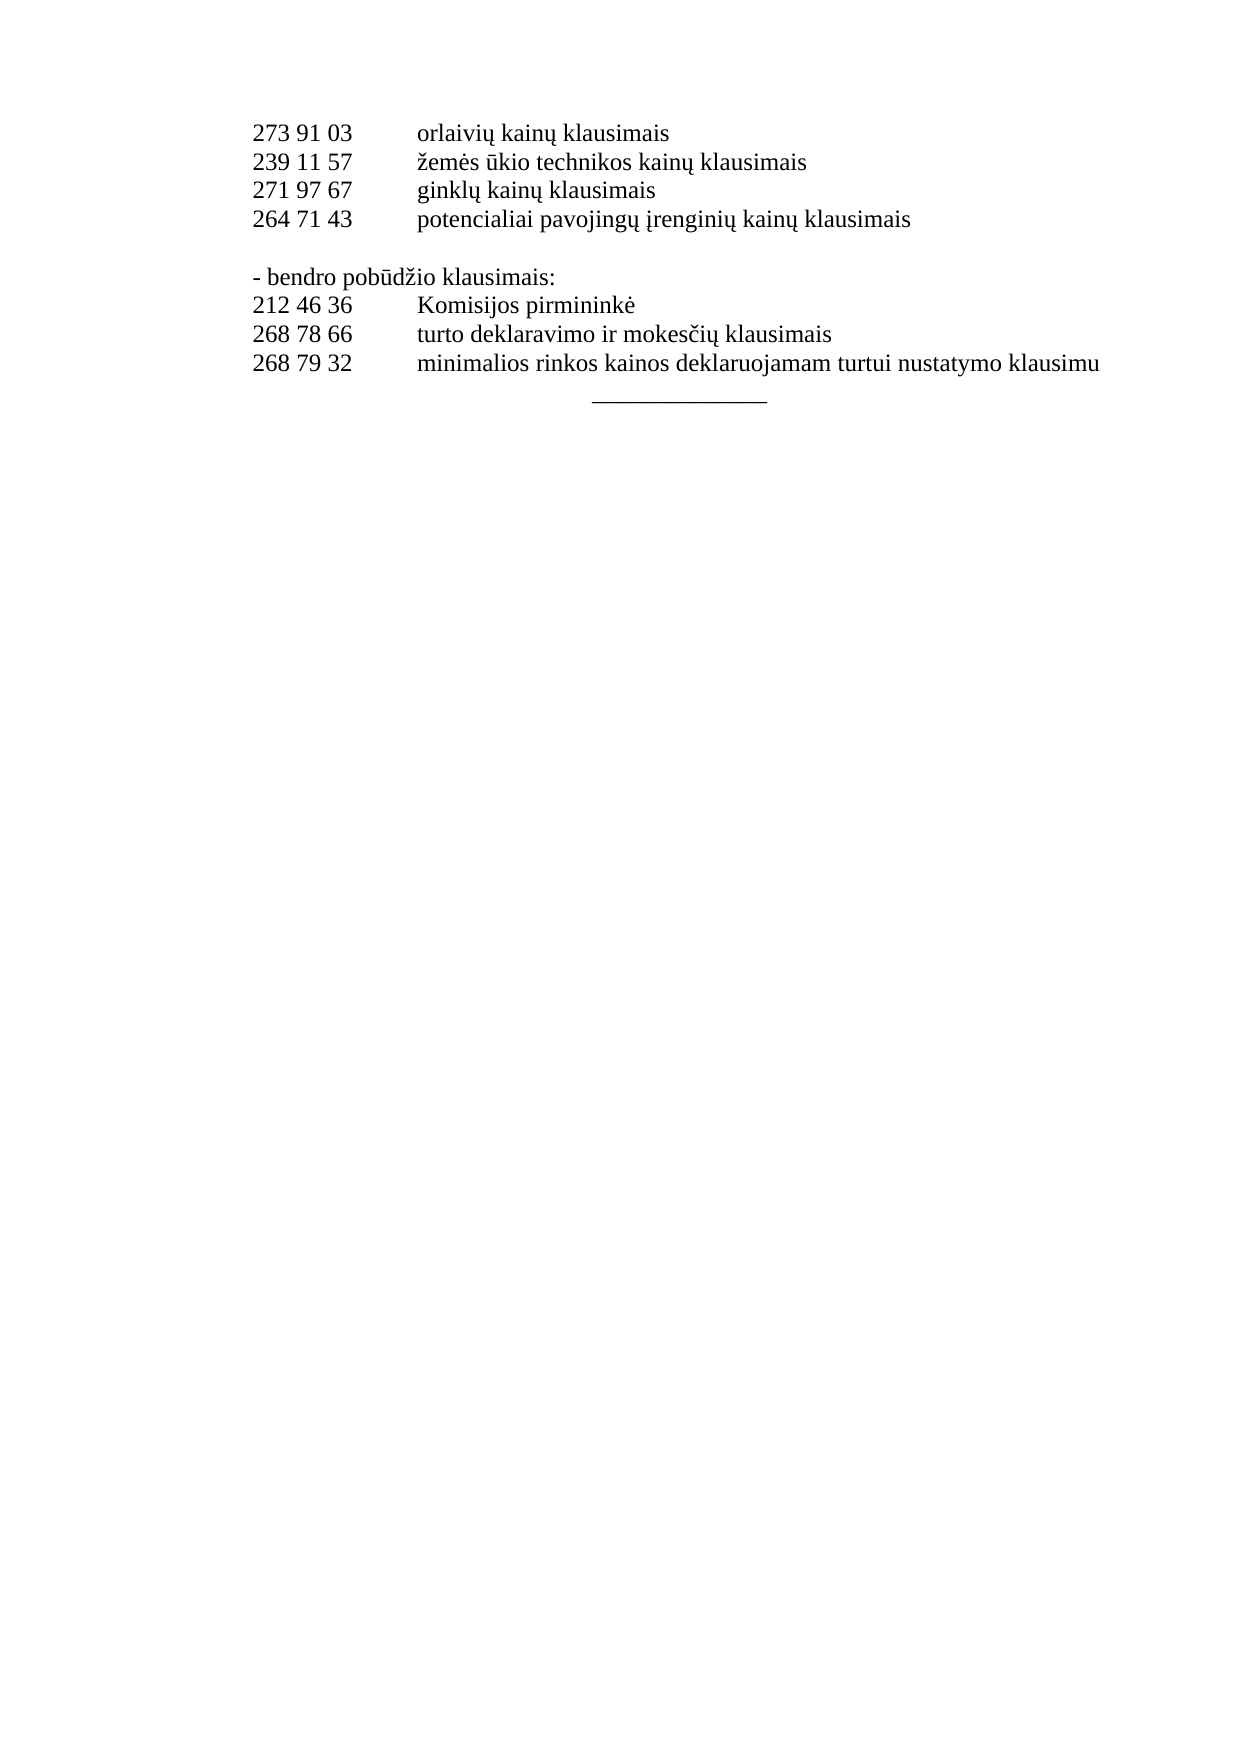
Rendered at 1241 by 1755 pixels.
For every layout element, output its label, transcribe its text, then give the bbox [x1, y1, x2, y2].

text 264 71 43 potencialiai pavojingų įrenginių kainų klausimais [177, 204, 1181, 233]
text 212 46 36 Komisijos pirmininkė [177, 291, 1181, 319]
text 268 79 32 minimalios rinkos kainos deklaruojamam turtui nustatymo klausimu [177, 348, 1181, 377]
text ______________ [177, 377, 1181, 406]
text - bendro pobūdžio klausimais: [177, 262, 1181, 291]
text 273 91 03 orlaivių kainų klausimais [177, 118, 1181, 147]
text 268 78 66 turto deklaravimo ir mokesčių klausimais [177, 319, 1181, 348]
text 271 97 67 ginklų kainų klausimais [177, 176, 1181, 204]
text 239 11 57 žemės ūkio technikos kainų klausimais [177, 147, 1181, 176]
